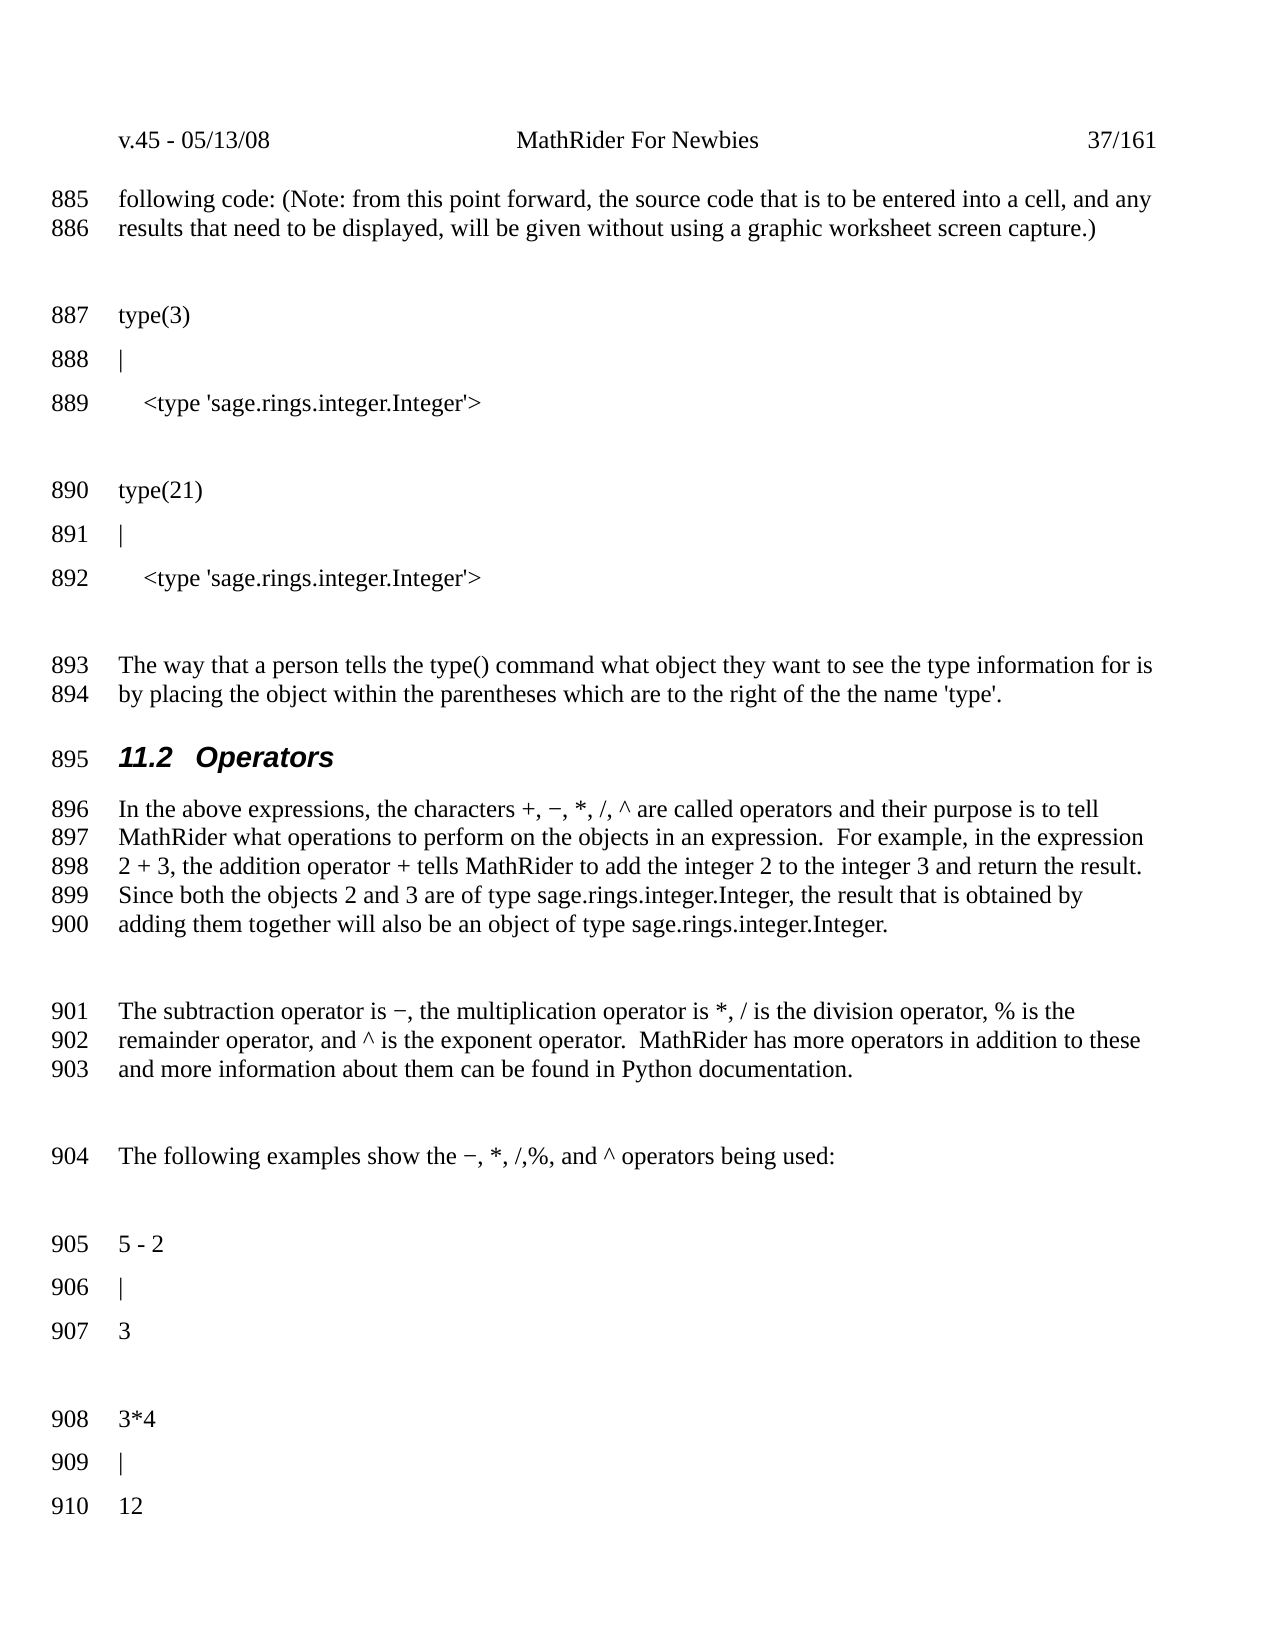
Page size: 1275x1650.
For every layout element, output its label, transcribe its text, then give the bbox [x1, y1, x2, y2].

text <type 'sage.rings.integer.Integer'> [118, 388, 1157, 416]
text | [118, 1447, 1157, 1476]
text The following examples show the −, *, /,%, and ^ operators being used: [118, 1141, 1157, 1170]
subtitle Operators [118, 740, 1157, 774]
text <type 'sage.rings.integer.Integer'> [118, 563, 1157, 591]
text The subtraction operator is −, the multiplication operator is *, / is the division operator, % is the remainder operator, and ^ is the exponent operator. MathRider has more operators in addition to these and more information about them can be found in Python documentation. [118, 996, 1157, 1082]
text 3*4 [118, 1404, 1157, 1432]
text In the above expressions, the characters +, −, *, /, ^ are called operators and their purpose is to tell MathRider what operations to perform on the objects in an expression. For example, in the expression 2 + 3, the addition operator + tells MathRider to add the integer 2 to the integer 3 and return the result. Since both the objects 2 and 3 are of type sage.rings.integer.Integer, the result that is obtained by adding them together will also be an object of type sage.rings.integer.Integer. [118, 794, 1157, 937]
text The way that a person tells the type() command what object they want to see the type information for is by placing the object within the parentheses which are to the right of the the name 'type'. [118, 650, 1157, 708]
text type(3) [118, 300, 1157, 329]
text type(21) [118, 475, 1157, 504]
text | [118, 1272, 1157, 1301]
text | [118, 519, 1157, 548]
text 5 - 2 [118, 1229, 1157, 1257]
text following code: (Note: from this point forward, the source code that is to be entered into a cell, and any results that need to be displayed, will be given without using a graphic worksheet screen capture.) [118, 184, 1157, 241]
text 12 [118, 1491, 1157, 1520]
text 3 [118, 1316, 1157, 1345]
text | [118, 344, 1157, 373]
